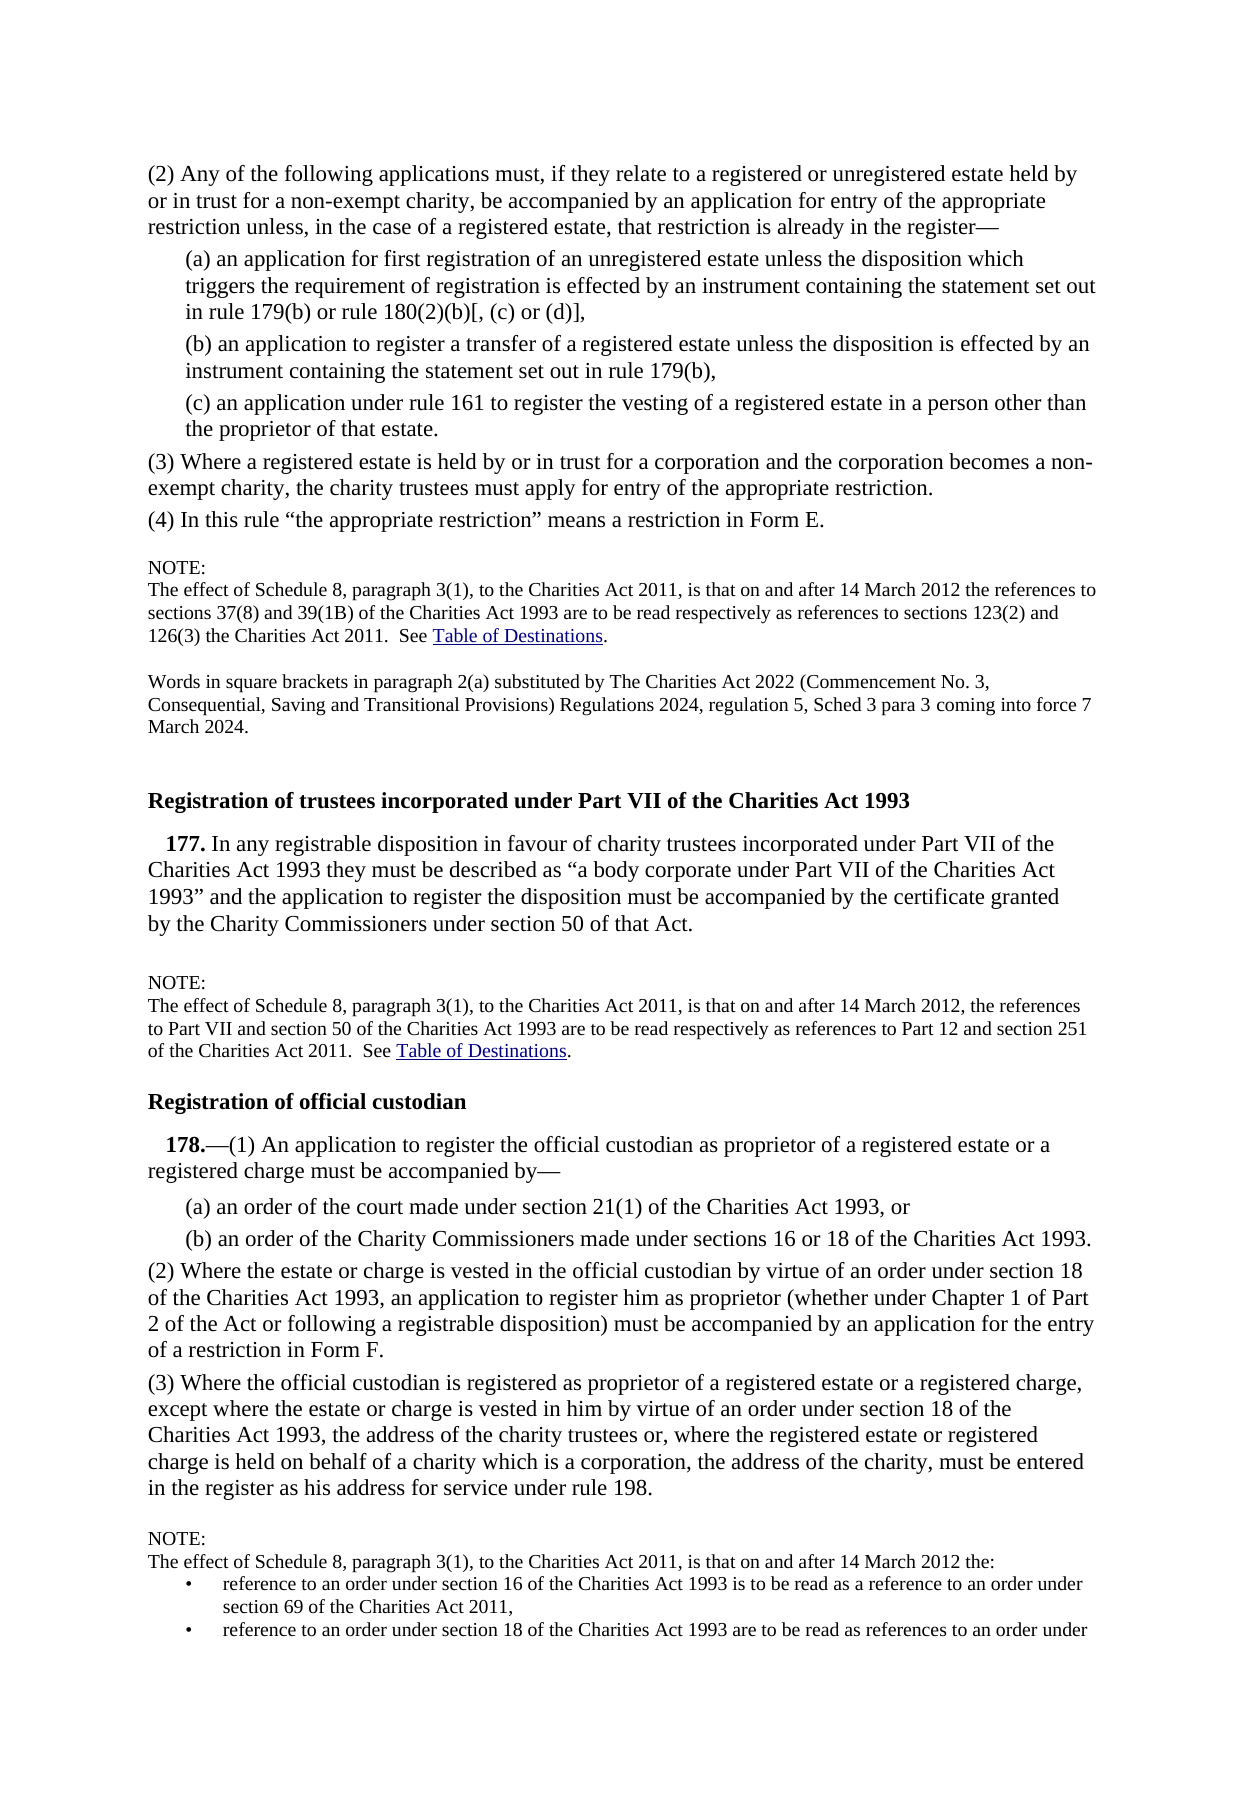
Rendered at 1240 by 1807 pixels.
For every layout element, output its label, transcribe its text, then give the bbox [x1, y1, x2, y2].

text The effect of Schedule 8, paragraph 3(1), to the Charities Act 2011, is that on and after 14 March 2012 the: [148, 1549, 1099, 1572]
text (2) Where the estate or charge is vested in the official custodian by virtue of an order under section 18 of the Charities Act 1993, an application to register him as proprietor (whether under Chapter 1 of Part 2 of the Act or following a registrable disposition) must be accompanied by an application for the entry of a restriction in Form F. [148, 1257, 1099, 1363]
subtitle NOTE: [148, 1527, 1099, 1549]
text 177. In any registrable disposition in favour of charity trustees incorporated under Part VII of the Charities Act 1993 they must be described as “a body corporate under Part VII of the Charities Act 1993” and the application to register the disposition must be accompanied by the certificate granted by the Charity Commissioners under section 50 of that Act. [148, 829, 1083, 936]
subtitle Registration of trustees incorporated under Part VII of the Charities Act 1993 [148, 787, 1099, 814]
text 178.—(1) An application to register the official custodian as proprietor of a registered estate or a registered charge must be accompanied by— [148, 1131, 1099, 1184]
text (3) Where a registered estate is held by or in trust for a corporation and the corporation becomes a non-exempt charity, the charity trustees must apply for entry of the appropriate restriction. [148, 448, 1099, 501]
text (3) Where the official custodian is registered as proprietor of a registered estate or a registered charge, except where the estate or charge is vested in him by virtue of an order under section 18 of the Charities Act 1993, the address of the charity trustees or, where the registered estate or registered charge is held on behalf of a charity which is a corporation, the address of the charity, must be entered in the register as his address for service under rule 198. [148, 1369, 1099, 1500]
text (2) Any of the following applications must, if they relate to a registered or unregistered estate held by or in trust for a non-exempt charity, be accompanied by an application for entry of the appropriate restriction unless, in the case of a registered estate, that restriction is already in the register— [148, 161, 1099, 239]
list reference to an order under section 16 of the Charities Act 1993 is to be read as a reference to an order under section 69 of the Charities Act 2011, [185, 1572, 1099, 1618]
text (a) an application for first registration of an unregistered estate unless the disposition which triggers the requirement of registration is effected by an instrument containing the statement set out in rule 179(b) or rule 180(2)(b)[, (c) or (d)], [185, 246, 1099, 324]
text The effect of Schedule 8, paragraph 3(1), to the Charities Act 2011, is that on and after 14 March 2012, the references to Part VII and section 50 of the Charities Act 1993 are to be read respectively as references to Part 12 and section 251 of the Charities Act 2011. See Table of Destinations. [148, 994, 1099, 1062]
subtitle NOTE: [148, 971, 1099, 994]
list reference to an order under section 18 of the Charities Act 1993 are to be read as references to an order under [185, 1618, 1099, 1641]
text (4) In this rule “the appropriate restriction” means a restriction in Form E. [148, 506, 1099, 533]
text (b) an application to register a transfer of a registered estate unless the disposition is effected by an instrument containing the statement set out in rule 179(b), [185, 331, 1099, 383]
subtitle Registration of official custodian [148, 1088, 1099, 1115]
text Words in square brackets in paragraph 2(a) substituted by The Charities Act 2022 (Commencement No. 3, Consequential, Saving and Transitional Provisions) Regulations 2024, regulation 5, Sched 3 para 3 coming into force 7 March 2024. [148, 670, 1099, 738]
text (a) an order of the court made under section 21(1) of the Charities Act 1993, or [185, 1193, 1099, 1219]
text (c) an application under rule 161 to register the vesting of a registered estate in a person other than the proprietor of that estate. [185, 389, 1099, 442]
text The effect of Schedule 8, paragraph 3(1), to the Charities Act 2011, is that on and after 14 March 2012 the references to sections 37(8) and 39(1B) of the Charities Act 1993 are to be read respectively as references to sections 123(2) and 126(3) the Charities Act 2011. See Table of Destinations. [148, 578, 1099, 647]
subtitle NOTE: [148, 556, 1099, 578]
text (b) an order of the Charity Commissioners made under sections 16 or 18 of the Charities Act 1993. [185, 1225, 1099, 1251]
